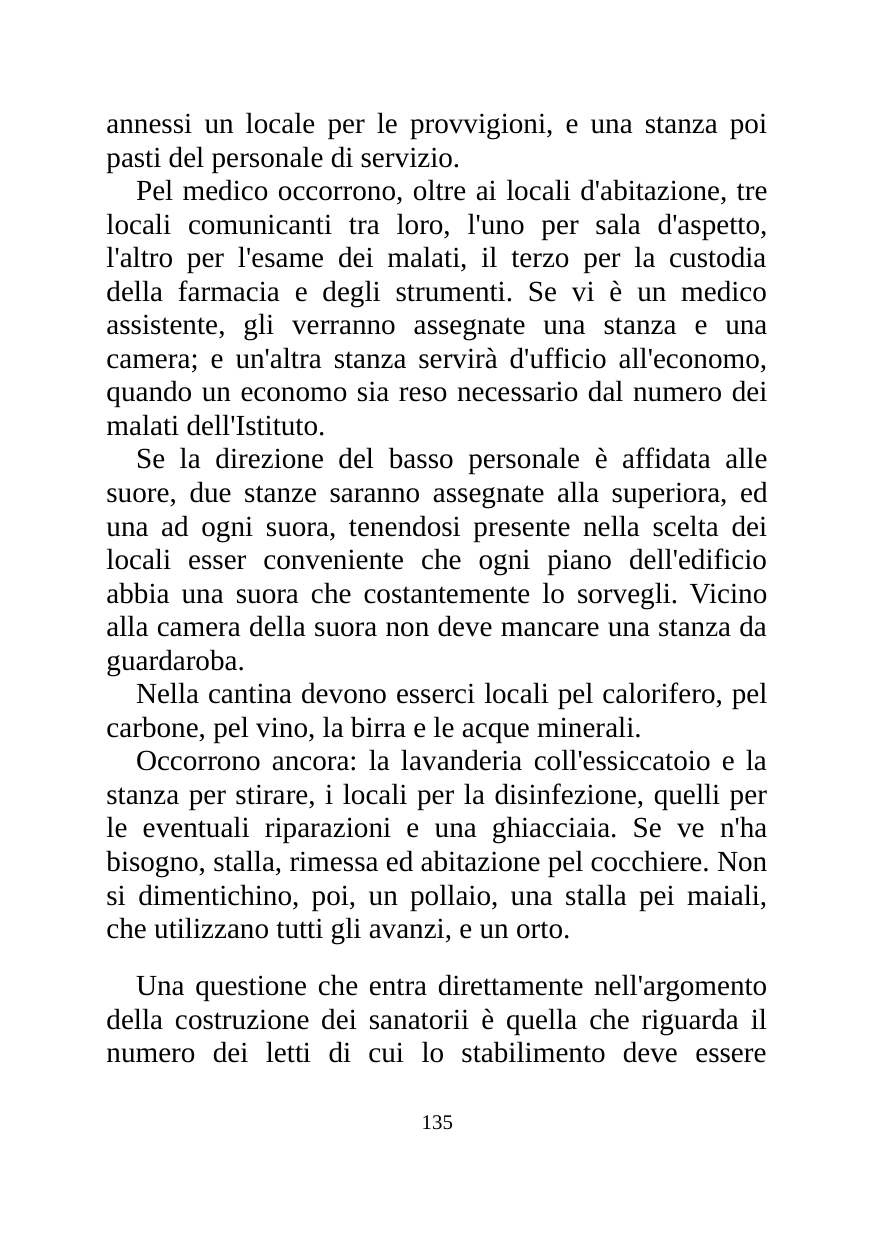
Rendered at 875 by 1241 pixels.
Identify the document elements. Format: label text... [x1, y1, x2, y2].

text Una questione che entra direttamente nell'argomento della costruzione dei sanatorii è quella che riguarda il numero dei letti di cui lo stabilimento deve essere [106, 968, 768, 1069]
text Se la direzione del basso personale è affidata alle suore, due stanze saranno assegnate alla superiora, ed una ad ogni suora, tenendosi presente nella scelta dei locali esser conveniente che ogni piano dell'edificio abbia una suora che costantemente lo sorvegli. Vicino alla camera della suora non deve mancare una stanza da guardaroba. [106, 442, 768, 676]
text Pel medico occorrono, oltre ai locali d'abitazione, tre locali comunicanti tra loro, l'uno per sala d'aspetto, l'altro per l'esame dei malati, il terzo per la custodia della farmacia e degli strumenti. Se vi è un medico assistente, gli verranno assegnate una stanza e una camera; e un'altra stanza servirà d'ufficio all'economo, quando un economo sia reso necessario dal numero dei malati dell'Istituto. [106, 173, 768, 442]
text Occorrono ancora: la lavanderia coll'essiccatoio e la stanza per stirare, i locali per la disinfezione, quelli per le eventuali riparazioni e una ghiacciaia. Se ve n'ha bisogno, stalla, rimessa ed abitazione pel cocchiere. Non si dimentichino, poi, un pollaio, una stalla pei maiali, che utilizzano tutti gli avanzi, e un orto. [106, 743, 768, 945]
text annessi un locale per le provvigioni, e una stanza poi pasti del personale di servizio. [106, 106, 768, 173]
text Nella cantina devono esserci locali pel calorifero, pel carbone, pel vino, la birra e le acque minerali. [106, 676, 768, 743]
